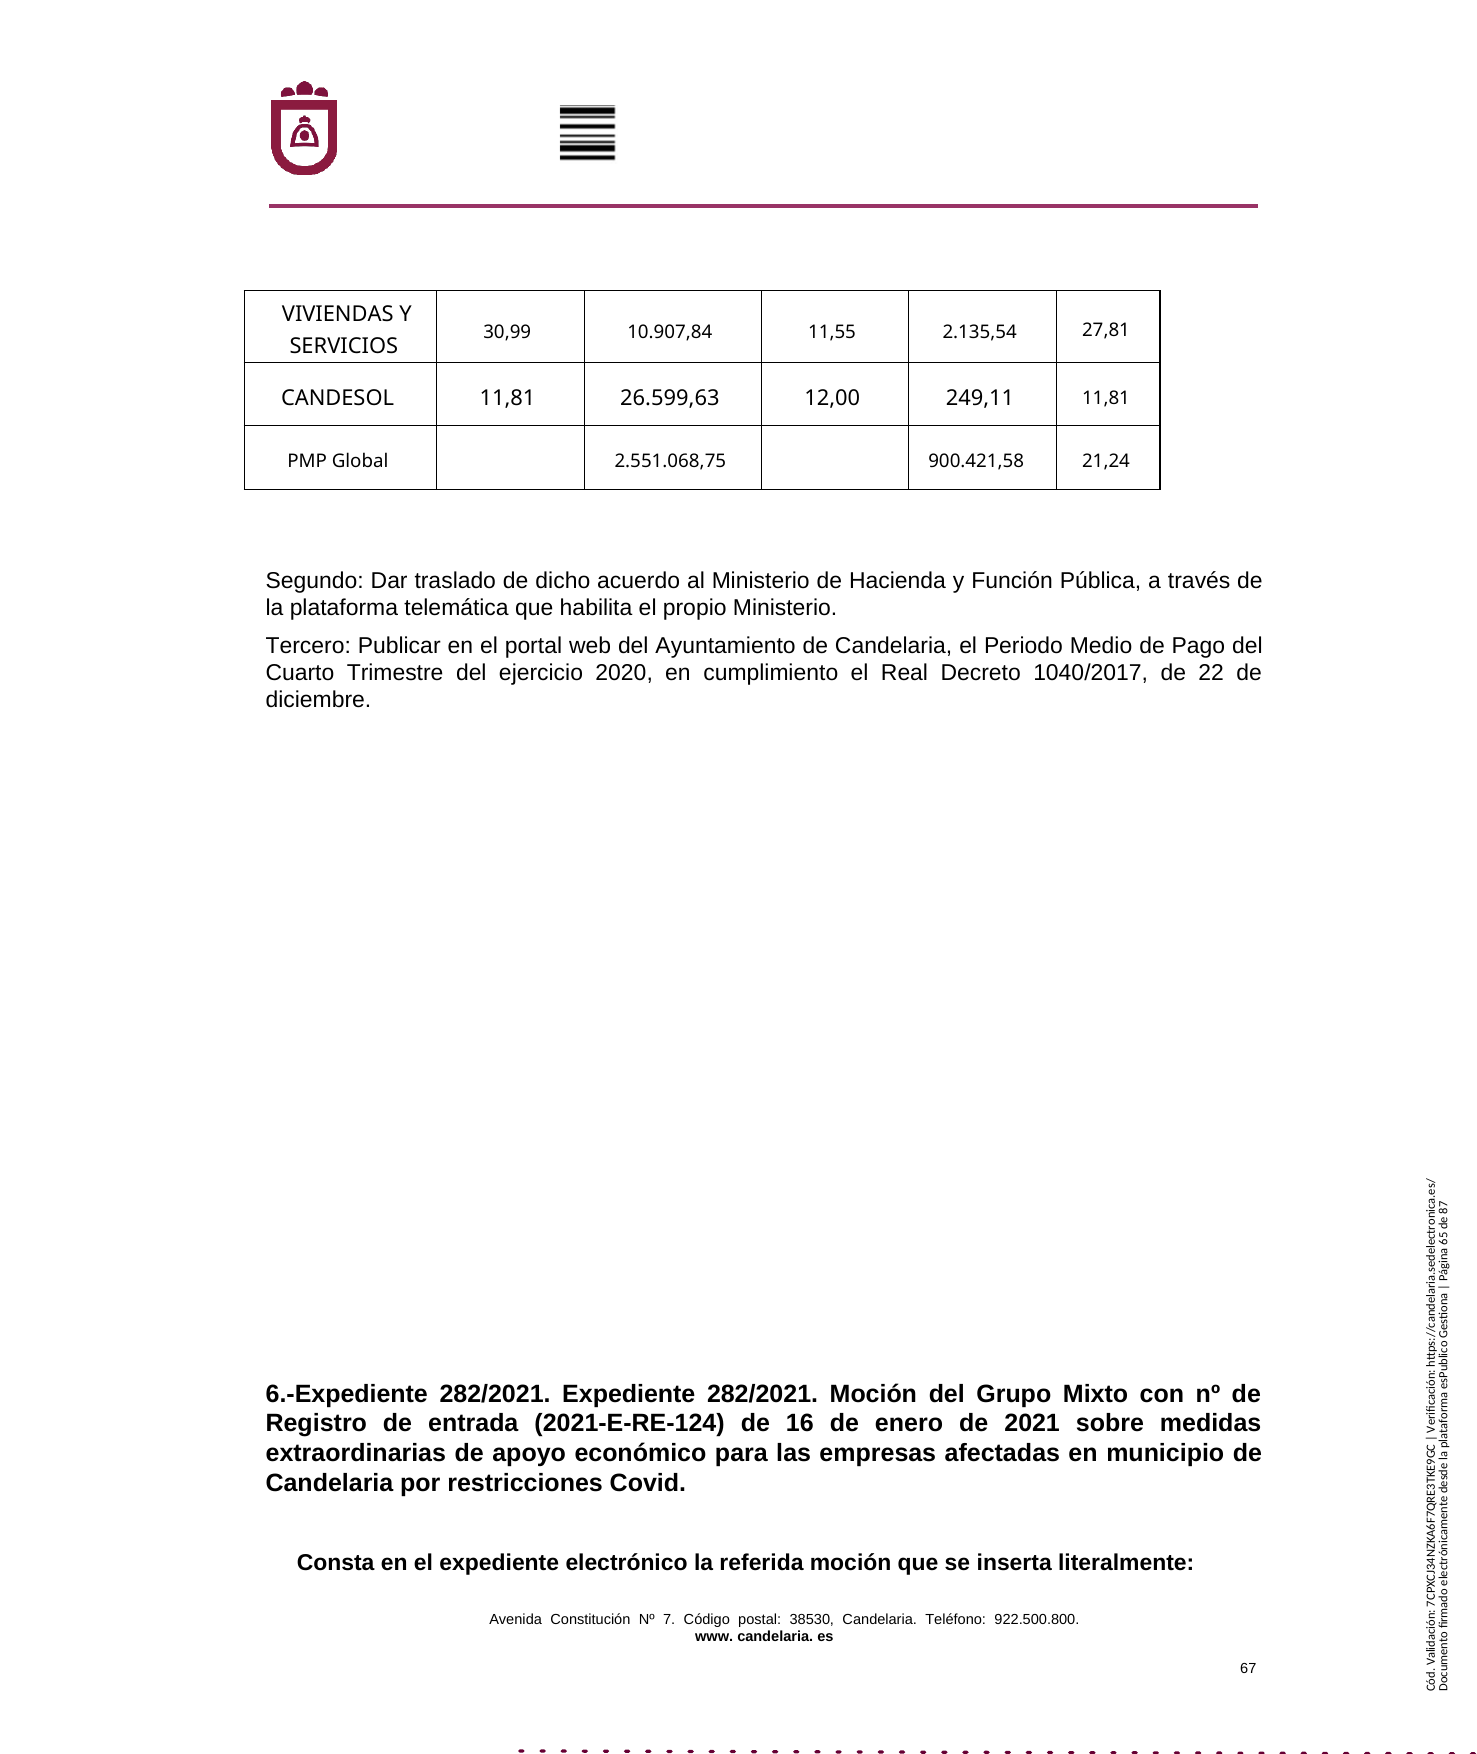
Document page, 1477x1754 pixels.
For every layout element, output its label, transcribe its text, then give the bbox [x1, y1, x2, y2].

table_cell 249,11 [909, 363, 1056, 425]
text Consta en el expediente electrónico la referida moción que se inserta literalmente: [265, 1547, 1263, 1575]
table_cell 11,81 [1057, 363, 1159, 425]
table_cell PMP Global [245, 426, 436, 489]
table_cell 11,81 [437, 363, 584, 425]
table_cell 12,00 [762, 363, 908, 425]
table_cell 30,99 [437, 291, 584, 362]
table_cell 27,81 [1057, 291, 1159, 362]
text Tercero: Publicar en el portal web del Ayuntamiento de Candelaria, el Periodo Medio de Pago del Cuarto Trimestre del ejercicio 2020, en cumplimiento el Real Decreto 1040/2017, de 22 de diciembre. [265, 632, 1263, 712]
table_cell 10.907,84 [585, 291, 761, 362]
table_cell 900.421,58 [909, 426, 1056, 489]
table_cell [762, 426, 908, 489]
table_cell CANDESOL [245, 363, 436, 425]
table_cell 11,55 [762, 291, 908, 362]
table_cell [437, 426, 584, 489]
table_cell 2.551.068,75 [585, 426, 761, 489]
table_cell 26.599,63 [585, 363, 761, 425]
table_cell VIVIENDAS Y SERVICIOS [245, 291, 436, 362]
table_cell 21,24 [1057, 426, 1159, 489]
text Segundo: Dar traslado de dicho acuerdo al Ministerio de Hacienda y Función Pública, a través de la plataforma telemática que habilita el propio Ministerio. [265, 567, 1263, 620]
table_cell 2.135,54 [909, 291, 1056, 362]
text 6.-Expediente 282/2021. Expediente 282/2021. Moción del Grupo Mixto con nº de Registro de entrada (2021-E-RE-124) de 16 de enero de 2021 sobre medidas extraordinarias de apoyo económico para las empresas afectadas en municipio de Candelaria por restricciones Covid. [265, 1379, 1263, 1496]
